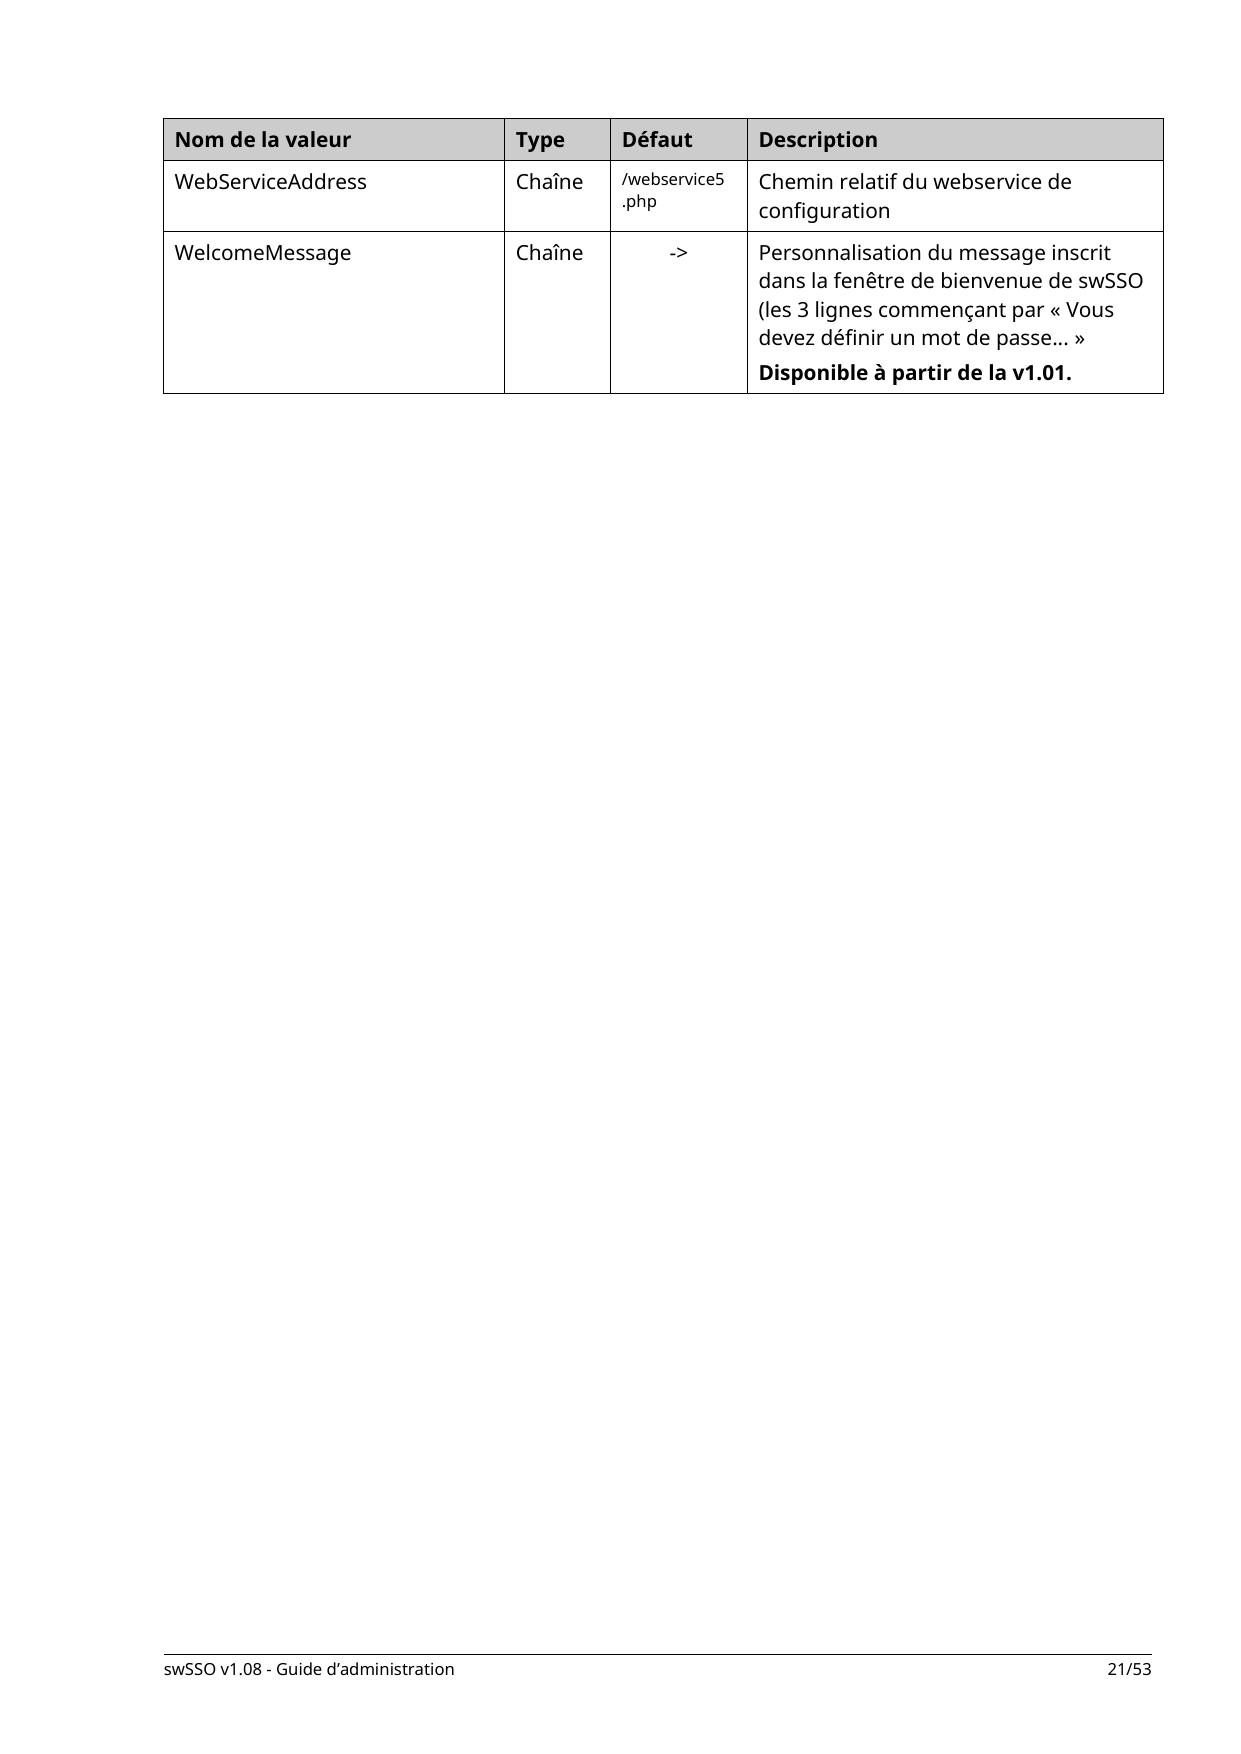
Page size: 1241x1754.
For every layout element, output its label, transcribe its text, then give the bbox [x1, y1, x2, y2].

table_cell WebServiceAddress [164, 161, 504, 231]
table_cell WelcomeMessage [164, 232, 504, 392]
table_header Nom de la valeur [164, 119, 504, 160]
table_cell /webservice5 .php [611, 161, 747, 231]
table_header Description [748, 119, 1163, 160]
table_cell Chaîne [505, 161, 610, 231]
table_cell Personnalisation du message inscrit dans la fenêtre de bienvenue de swSSO (les 3 lignes commençant par « Vous devez définir un mot de passe... » Disponible à partir de la v1.01. [748, 232, 1163, 392]
table_cell Chaîne [505, 232, 610, 392]
table_cell Chemin relatif du webservice de configuration [748, 161, 1163, 231]
table_cell -> [611, 232, 747, 392]
table_header Défaut [611, 119, 747, 160]
table_header Type [505, 119, 610, 160]
